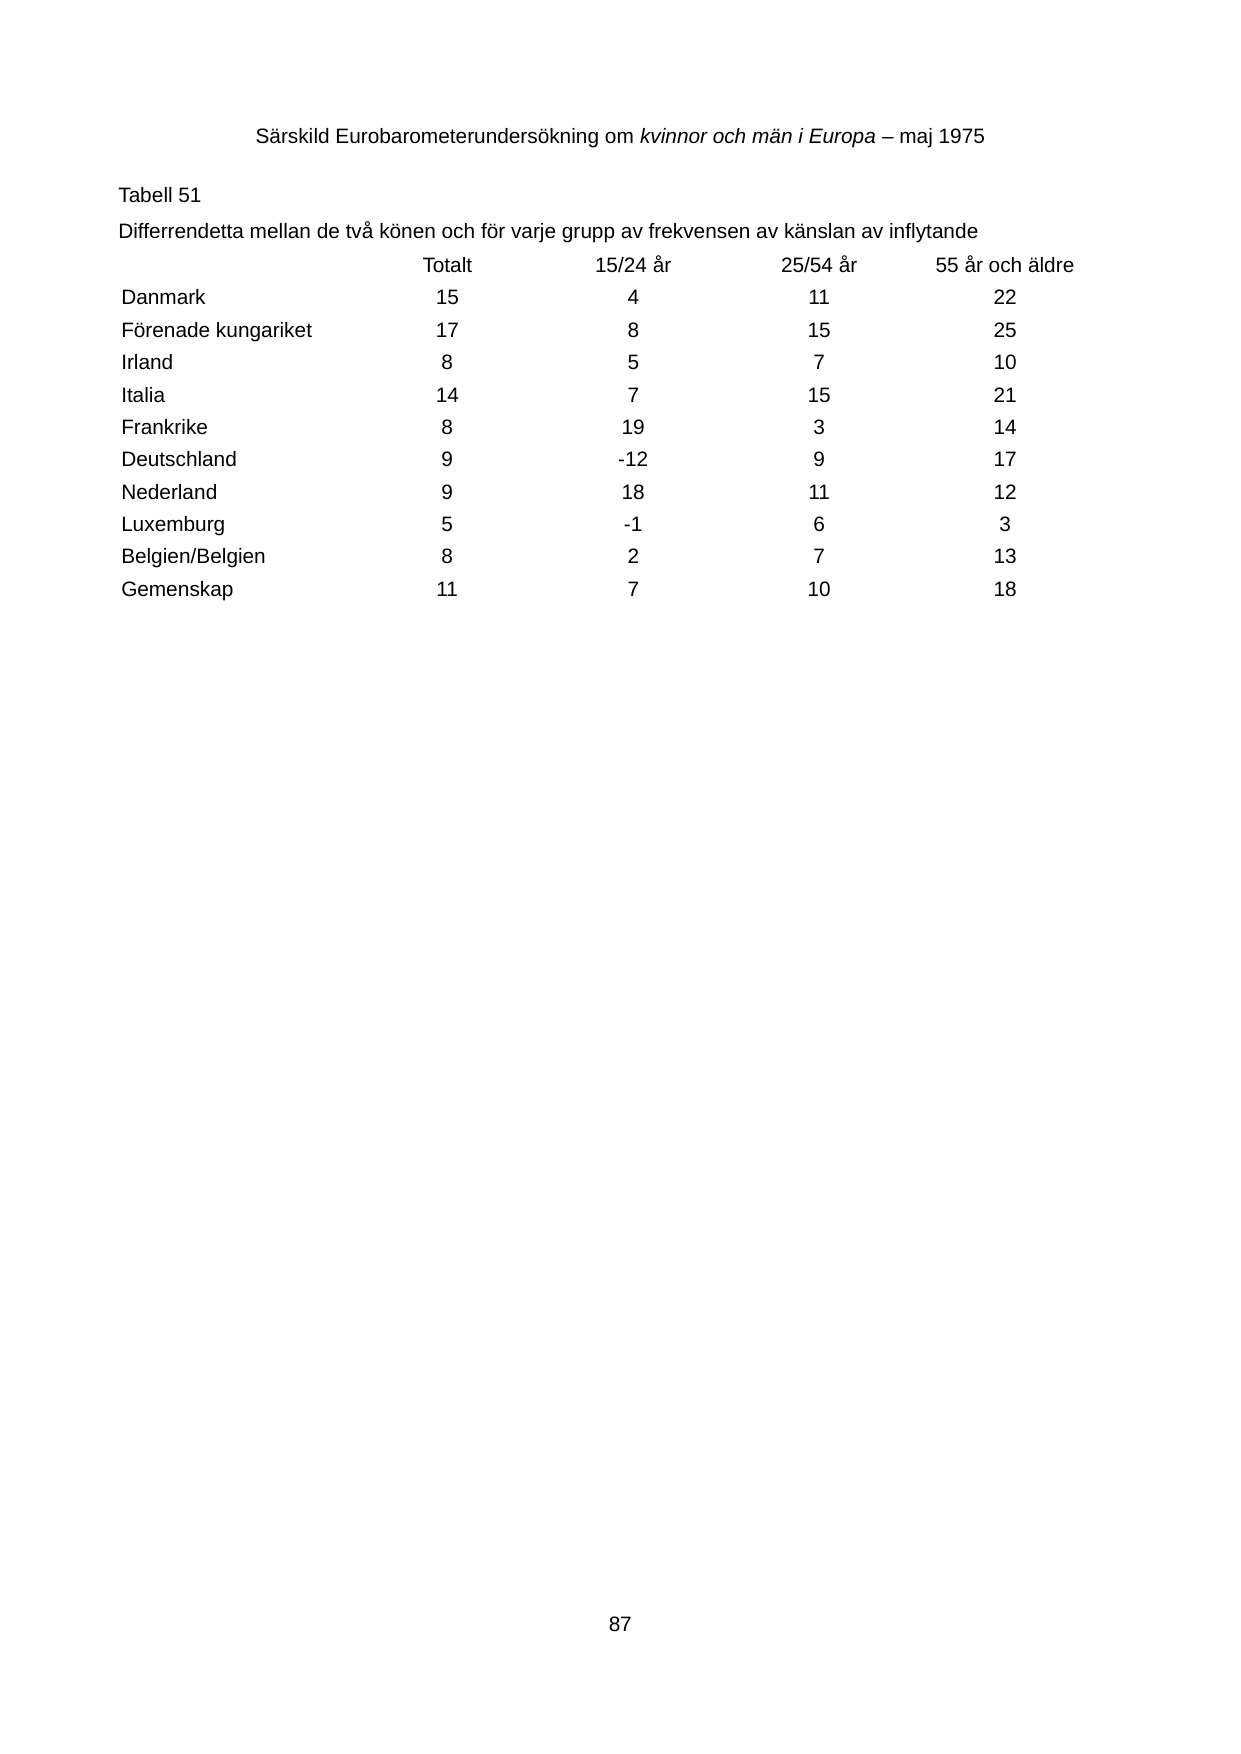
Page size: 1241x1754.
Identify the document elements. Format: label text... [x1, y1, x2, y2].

table_cell 13 [912, 540, 1098, 573]
table_cell 8 [354, 540, 540, 573]
table_cell Irland [118, 346, 354, 378]
table_cell 15 [726, 378, 912, 411]
table_cell 2 [540, 540, 726, 573]
table_cell Frankrike [118, 411, 354, 443]
table_cell 14 [354, 378, 540, 411]
table_cell 9 [354, 443, 540, 475]
table_cell 14 [912, 411, 1098, 443]
table_cell Danmark [118, 281, 354, 313]
table_cell 3 [726, 411, 912, 443]
text Differrendetta mellan de två könen och för varje grupp av frekvensen av känslan av inflytande [118, 219, 1122, 243]
table_cell 9 [726, 443, 912, 475]
table_cell 7 [540, 573, 726, 605]
table_cell 10 [726, 573, 912, 605]
table_cell 7 [726, 346, 912, 378]
table_cell -1 [540, 508, 726, 540]
table_cell 11 [726, 475, 912, 508]
table_cell -12 [540, 443, 726, 475]
table_cell 4 [540, 281, 726, 313]
table_cell 22 [912, 281, 1098, 313]
table_cell 12 [912, 475, 1098, 508]
table_cell Belgien/Belgien [118, 540, 354, 573]
table_cell 5 [540, 346, 726, 378]
table_cell Förenade kungariket [118, 314, 354, 346]
table_cell 19 [540, 411, 726, 443]
table_cell 11 [354, 573, 540, 605]
table_header [118, 249, 354, 281]
table_cell 8 [354, 411, 540, 443]
table_cell Gemenskap [118, 573, 354, 605]
table_cell 7 [726, 540, 912, 573]
table_cell 6 [726, 508, 912, 540]
table_cell 18 [912, 573, 1098, 605]
text Tabell 51 [118, 183, 1122, 207]
table_cell Luxemburg [118, 508, 354, 540]
table_cell Nederland [118, 475, 354, 508]
table_cell 10 [912, 346, 1098, 378]
table_cell 25 [912, 314, 1098, 346]
table_cell 18 [540, 475, 726, 508]
table_cell 8 [354, 346, 540, 378]
table_cell 3 [912, 508, 1098, 540]
table_header 15/24 år [540, 249, 726, 281]
table_cell 21 [912, 378, 1098, 411]
table_cell 9 [354, 475, 540, 508]
table_header 25/54 år [726, 249, 912, 281]
table_cell 17 [912, 443, 1098, 475]
table_cell 8 [540, 314, 726, 346]
table_cell 5 [354, 508, 540, 540]
table_header 55 år och äldre [912, 249, 1098, 281]
table_cell 7 [540, 378, 726, 411]
table_cell Deutschland [118, 443, 354, 475]
table_cell 11 [726, 281, 912, 313]
table_cell Italia [118, 378, 354, 411]
table_header Totalt [354, 249, 540, 281]
table_cell 17 [354, 314, 540, 346]
table_cell 15 [726, 314, 912, 346]
table_cell 15 [354, 281, 540, 313]
